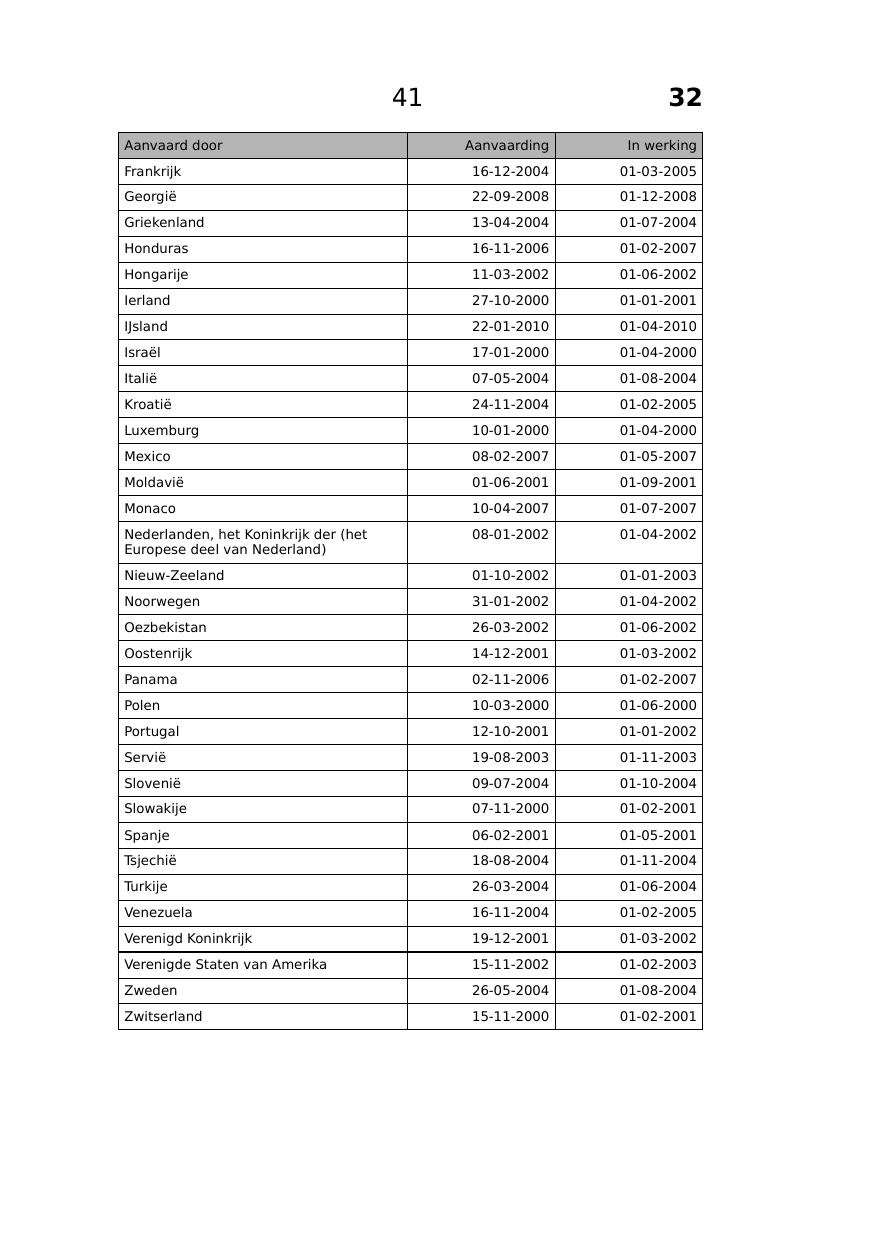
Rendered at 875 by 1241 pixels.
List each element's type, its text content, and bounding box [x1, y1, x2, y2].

table_header Aanvaarding [408, 133, 555, 158]
table_cell Moldavië [119, 470, 407, 495]
table_cell Turkije [119, 875, 407, 899]
table_cell 01-01-2001 [556, 289, 702, 313]
table_cell Mexico [119, 444, 407, 469]
table_cell 01-02-2001 [556, 797, 702, 822]
table_cell Spanje [119, 823, 407, 848]
table_cell Oezbekistan [119, 615, 407, 640]
table_cell 01-05-2001 [556, 823, 702, 848]
table_cell Panama [119, 667, 407, 692]
table_cell Zweden [119, 979, 407, 1003]
table_cell 01-10-2002 [408, 564, 555, 588]
table_cell Servië [119, 745, 407, 770]
table_cell 01-07-2007 [556, 496, 702, 521]
table_cell 01-06-2004 [556, 875, 702, 899]
table_cell 01-02-2003 [556, 953, 702, 977]
table_cell 12-10-2001 [408, 719, 555, 744]
table_cell Slowakije [119, 797, 407, 822]
table_cell 01-02-2007 [556, 667, 702, 692]
table_cell 08-01-2002 [408, 522, 555, 562]
table_cell Griekenland [119, 211, 407, 236]
table_cell 16-11-2006 [408, 237, 555, 262]
table_cell 11-03-2002 [408, 263, 555, 287]
table_cell Verenigd Koninkrijk [119, 927, 407, 951]
table_cell Hongarije [119, 263, 407, 287]
table_cell Monaco [119, 496, 407, 521]
table_cell 15-11-2000 [408, 1004, 555, 1029]
table_cell 01-04-2000 [556, 340, 702, 365]
table_cell 31-01-2002 [408, 589, 555, 614]
table_cell 17-01-2000 [408, 340, 555, 365]
table_cell 01-11-2004 [556, 849, 702, 874]
table_cell 01-02-2005 [556, 392, 702, 417]
table_cell 26-03-2002 [408, 615, 555, 640]
table_cell 22-01-2010 [408, 315, 555, 339]
table_cell 01-08-2004 [556, 366, 702, 391]
table_header In werking [556, 133, 702, 158]
table_cell 01-09-2001 [556, 470, 702, 495]
table_cell 01-04-2010 [556, 315, 702, 339]
table_cell 01-07-2004 [556, 211, 702, 236]
table_cell 08-02-2007 [408, 444, 555, 469]
table_cell 01-03-2002 [556, 927, 702, 951]
table_cell 01-06-2000 [556, 693, 702, 718]
table_cell Noorwegen [119, 589, 407, 614]
table_cell 26-03-2004 [408, 875, 555, 899]
table_cell 10-01-2000 [408, 418, 555, 443]
table_cell 01-04-2000 [556, 418, 702, 443]
table_cell Honduras [119, 237, 407, 262]
table_cell 18-08-2004 [408, 849, 555, 874]
table_cell 01-02-2005 [556, 901, 702, 926]
table_cell 19-08-2003 [408, 745, 555, 770]
table_cell 16-12-2004 [408, 159, 555, 184]
table_cell Nederlanden, het Koninkrijk der (het Europese deel van Nederland) [119, 522, 407, 562]
table_cell Israël [119, 340, 407, 365]
table_cell 01-04-2002 [556, 522, 702, 562]
table_cell 01-03-2002 [556, 641, 702, 666]
table_cell Portugal [119, 719, 407, 744]
table_cell 01-08-2004 [556, 979, 702, 1003]
table_cell Verenigde Staten van Amerika [119, 953, 407, 977]
table_cell Zwitserland [119, 1004, 407, 1029]
table_cell 01-06-2002 [556, 263, 702, 287]
table_cell Tsjechië [119, 849, 407, 874]
table_cell 27-10-2000 [408, 289, 555, 313]
table_cell 01-04-2002 [556, 589, 702, 614]
table_cell 10-04-2007 [408, 496, 555, 521]
table_cell 01-03-2005 [556, 159, 702, 184]
table_cell Polen [119, 693, 407, 718]
table_cell 01-06-2001 [408, 470, 555, 495]
table_cell 01-12-2008 [556, 185, 702, 210]
table_cell 01-06-2002 [556, 615, 702, 640]
table_cell Luxemburg [119, 418, 407, 443]
table_cell 22-09-2008 [408, 185, 555, 210]
table_cell 07-11-2000 [408, 797, 555, 822]
table_cell Ierland [119, 289, 407, 313]
table_cell 07-05-2004 [408, 366, 555, 391]
table_cell 24-11-2004 [408, 392, 555, 417]
table_cell 02-11-2006 [408, 667, 555, 692]
table_cell 01-02-2001 [556, 1004, 702, 1029]
table_cell 01-02-2007 [556, 237, 702, 262]
table_cell Kroatië [119, 392, 407, 417]
table_cell 01-11-2003 [556, 745, 702, 770]
table_cell 16-11-2004 [408, 901, 555, 926]
table_cell 01-01-2002 [556, 719, 702, 744]
table_cell 19-12-2001 [408, 927, 555, 951]
table_cell IJsland [119, 315, 407, 339]
table_cell 06-02-2001 [408, 823, 555, 848]
table_cell 13-04-2004 [408, 211, 555, 236]
table_cell Nieuw-Zeeland [119, 564, 407, 588]
table_cell 15-11-2002 [408, 953, 555, 977]
table_cell 26-05-2004 [408, 979, 555, 1003]
table_cell Venezuela [119, 901, 407, 926]
table_header Aanvaard door [119, 133, 407, 158]
table_cell 01-10-2004 [556, 771, 702, 796]
table_cell Frankrijk [119, 159, 407, 184]
table_cell 01-01-2003 [556, 564, 702, 588]
table_cell 10-03-2000 [408, 693, 555, 718]
table_cell Slovenië [119, 771, 407, 796]
table_cell Italië [119, 366, 407, 391]
table_cell 01-05-2007 [556, 444, 702, 469]
table_cell 14-12-2001 [408, 641, 555, 666]
table_cell Georgië [119, 185, 407, 210]
table_cell Oostenrijk [119, 641, 407, 666]
table_cell 09-07-2004 [408, 771, 555, 796]
